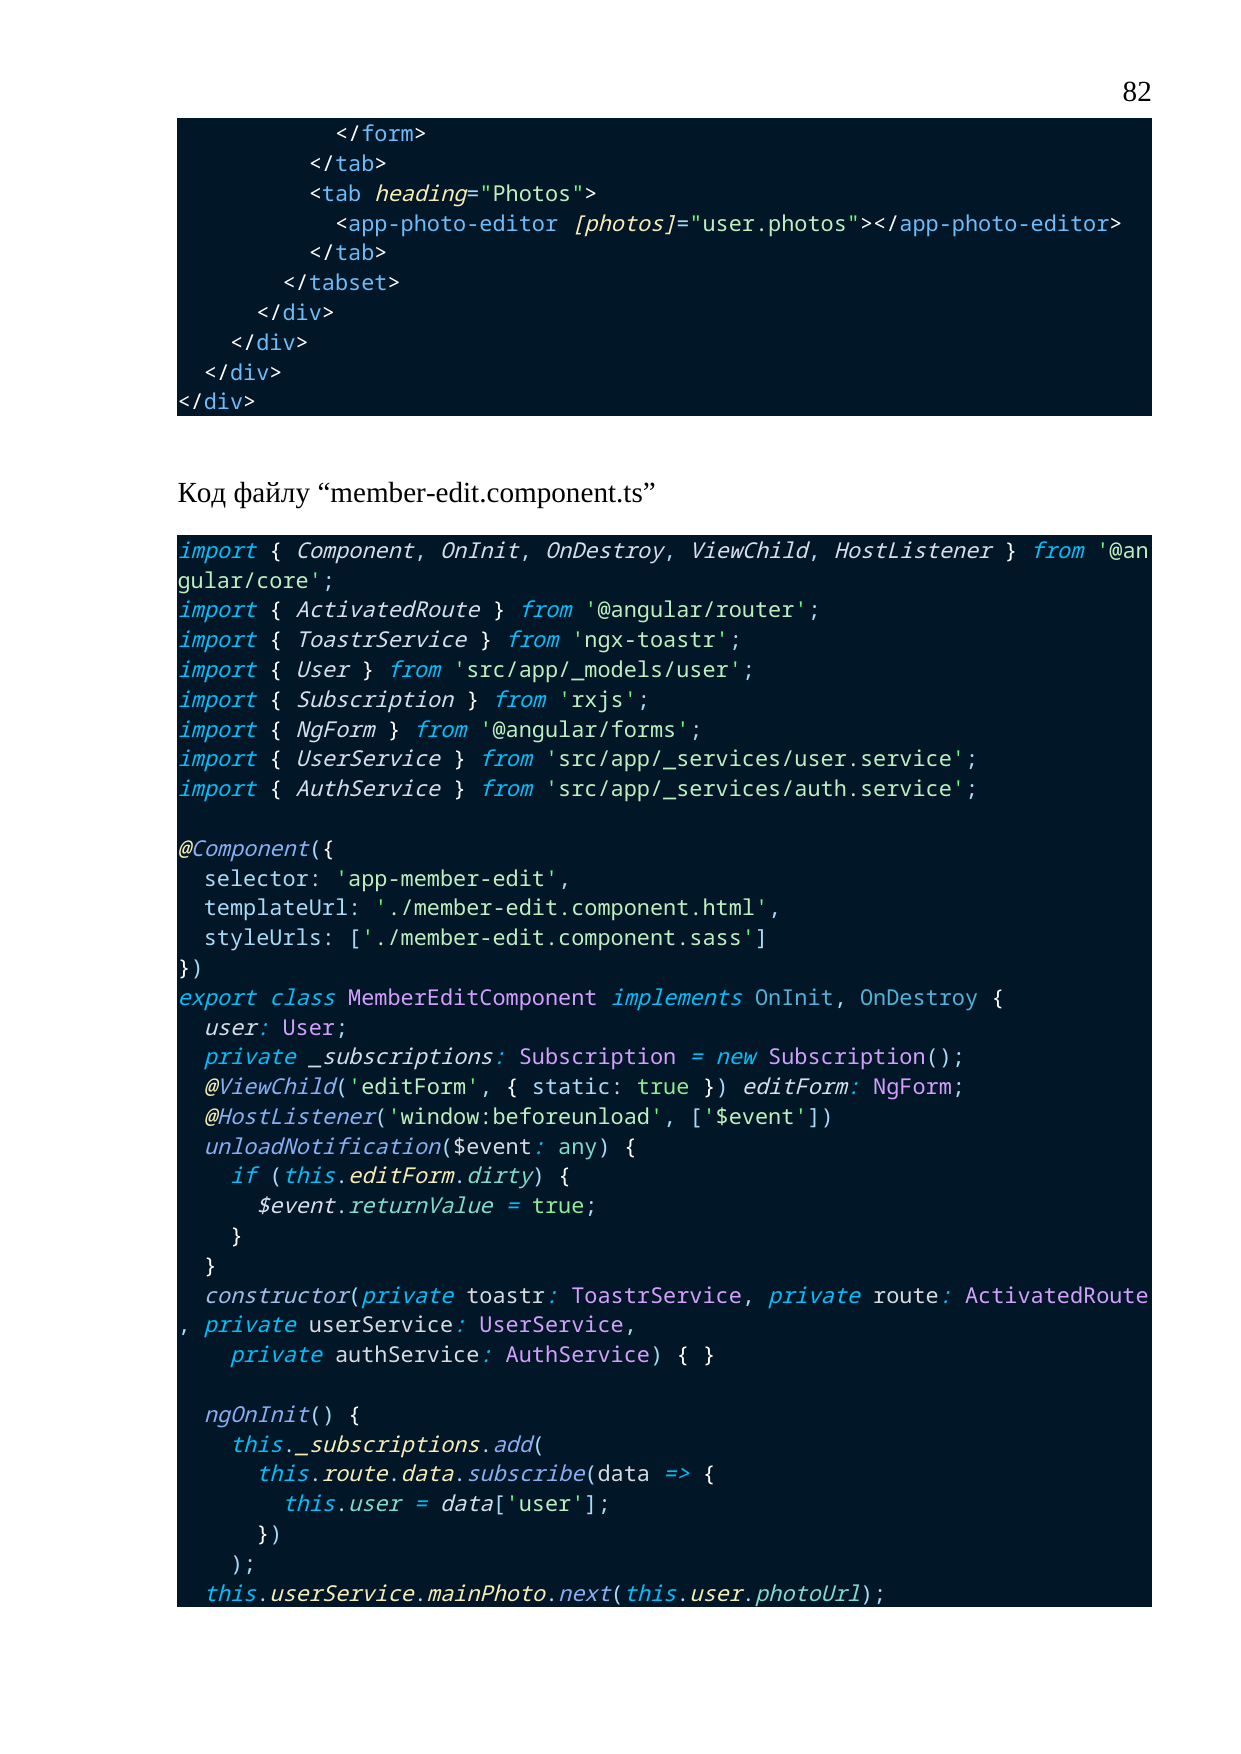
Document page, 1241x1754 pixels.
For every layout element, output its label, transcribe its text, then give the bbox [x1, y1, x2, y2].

text export class MemberEditComponent implements OnInit, OnDestroy { [177, 982, 1152, 1011]
text private authService: AuthService) { } [177, 1339, 1152, 1369]
text </tab> [177, 237, 1152, 267]
text import { NgForm } from '@angular/forms'; [177, 713, 1152, 743]
text </tabset> [177, 267, 1152, 297]
text templateUrl: './member-edit.component.html', [177, 892, 1152, 922]
text private _subscriptions: Subscription = new Subscription(); [177, 1041, 1152, 1071]
text this._subscriptions.add( [177, 1428, 1152, 1458]
text this.route.data.subscribe(data => { [177, 1458, 1152, 1488]
text import { ActivatedRoute } from '@angular/router'; [177, 594, 1152, 624]
text <tab heading="Photos"> [177, 178, 1152, 207]
text </div> [177, 356, 1152, 386]
text ngOnInit() { [177, 1399, 1152, 1428]
text selector: 'app-member-edit', [177, 862, 1152, 892]
text import { AuthService } from 'src/app/_services/auth.service'; [177, 773, 1152, 803]
text }) [177, 952, 1152, 982]
text import { UserService } from 'src/app/_services/user.service'; [177, 743, 1152, 773]
text import { Component, OnInit, OnDestroy, ViewChild, HostListener } from '@angular/core'; [177, 535, 1152, 594]
text @Component({ [177, 833, 1152, 862]
text import { User } from 'src/app/_models/user'; [177, 654, 1152, 684]
text </div> [177, 327, 1152, 356]
text import { ToastrService } from 'ngx-toastr'; [177, 624, 1152, 654]
text $event.returnValue = true; [177, 1190, 1152, 1220]
text ); [177, 1548, 1152, 1577]
text @HostListener('window:beforeunload', ['$event']) [177, 1101, 1152, 1131]
text Код файлу “member-edit.component.ts” [177, 475, 1152, 509]
text </form> [177, 118, 1152, 148]
text } [177, 1220, 1152, 1250]
text this.user = data['user']; [177, 1488, 1152, 1518]
text constructor(private toastr: ToastrService, private route: ActivatedRoute, private userService: UserService, [177, 1279, 1152, 1339]
text @ViewChild('editForm', { static: true }) editForm: NgForm; [177, 1071, 1152, 1101]
text } [177, 1250, 1152, 1279]
text this.userService.mainPhoto.next(this.user.photoUrl); [177, 1577, 1152, 1607]
text </div> [177, 297, 1152, 327]
text styleUrls: ['./member-edit.component.sass'] [177, 922, 1152, 952]
text </div> [177, 386, 1152, 416]
text <app-photo-editor [photos]="user.photos"></app-photo-editor> [177, 207, 1152, 237]
text }) [177, 1518, 1152, 1548]
text </tab> [177, 148, 1152, 178]
text user: User; [177, 1011, 1152, 1041]
text if (this.editForm.dirty) { [177, 1160, 1152, 1190]
text import { Subscription } from 'rxjs'; [177, 684, 1152, 713]
text unloadNotification($event: any) { [177, 1131, 1152, 1160]
